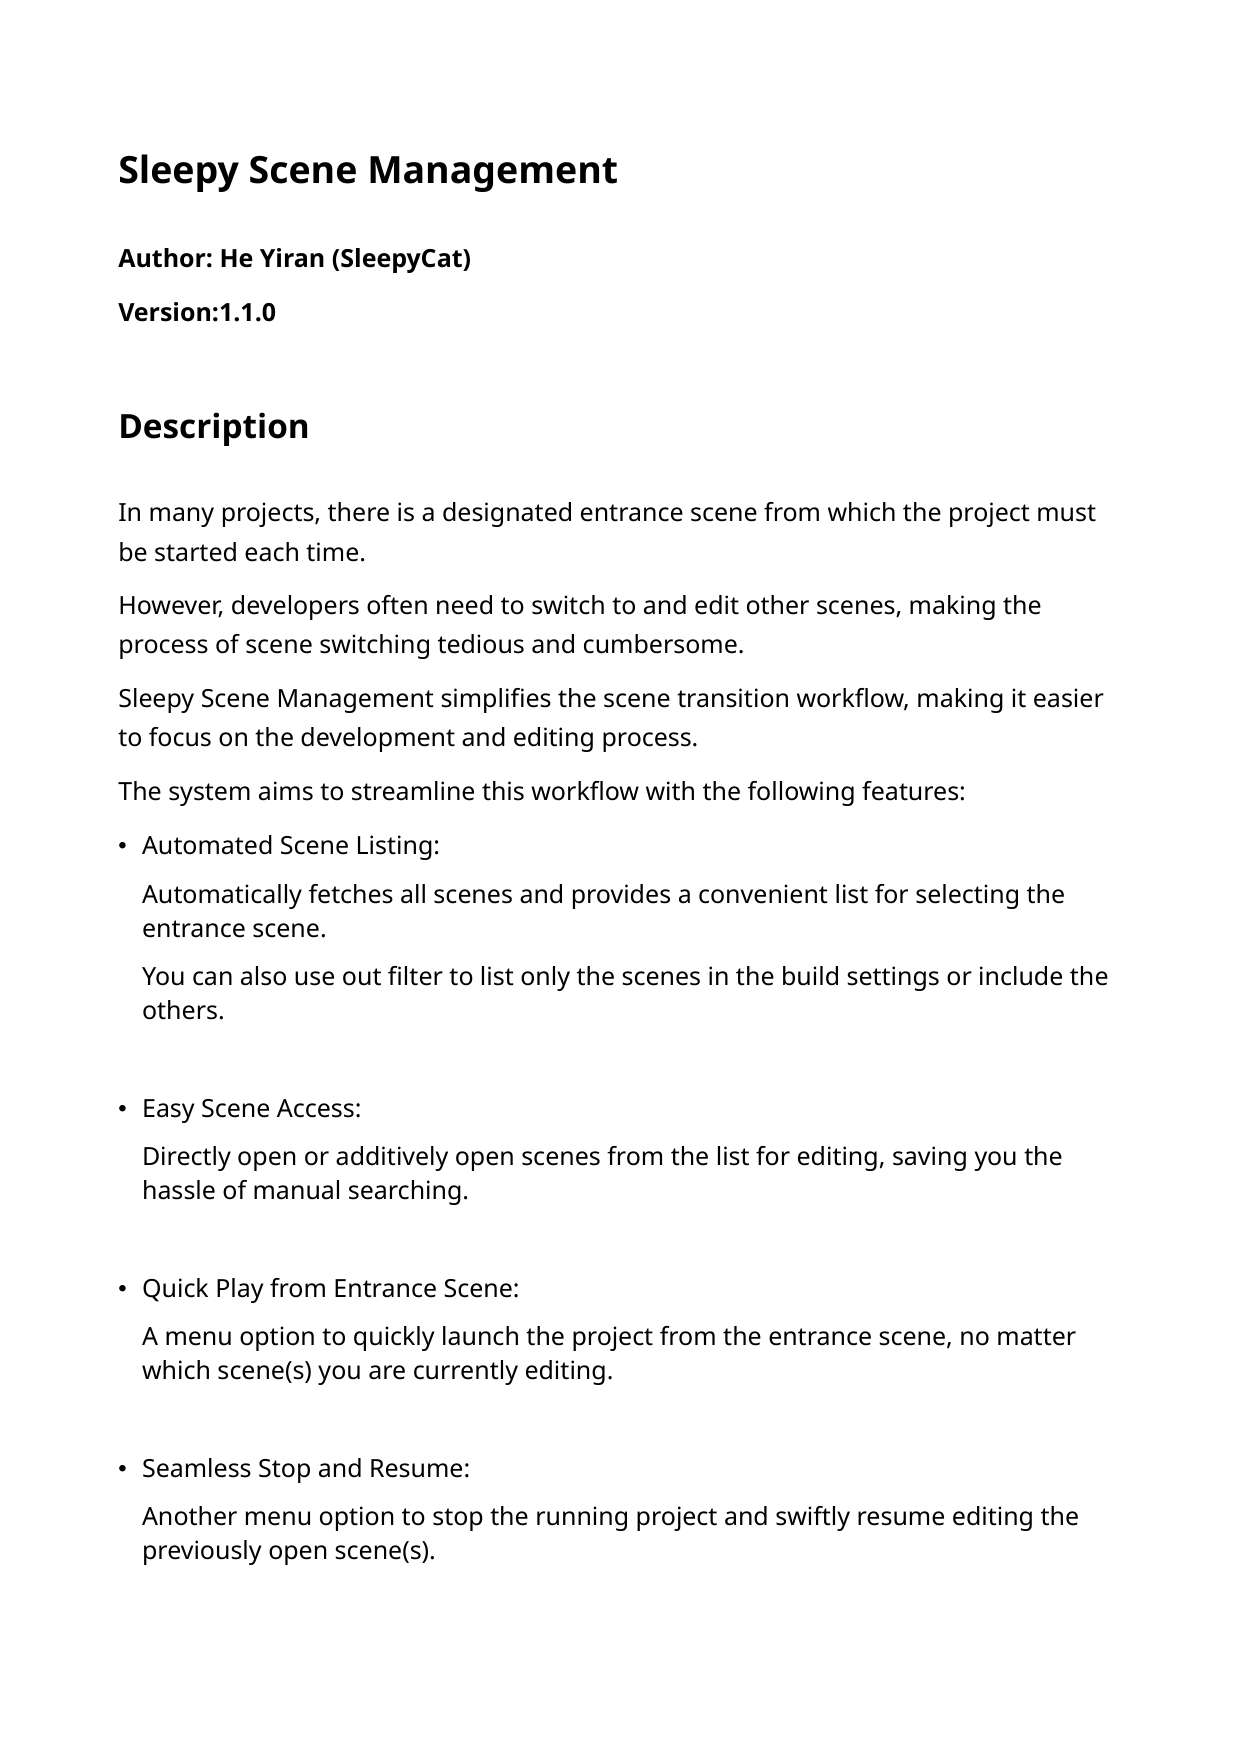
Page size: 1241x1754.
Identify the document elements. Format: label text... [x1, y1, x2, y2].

text The system aims to streamline this workflow with the following features: [118, 774, 1122, 808]
list A menu option to quickly launch the project from the entrance scene, no matter which scene(s) you are currently editing. [118, 1319, 1122, 1387]
text In many projects, there is a designated entrance scene from which the project must be started each time. [118, 495, 1122, 568]
subtitle Sleepy Scene Management [118, 143, 1122, 194]
list Automated Scene Listing: [118, 828, 1122, 862]
list Easy Scene Access: [118, 1090, 1122, 1124]
text Sleepy Scene Management simplifies the scene transition workflow, making it easier to focus on the development and editing process. [118, 681, 1122, 754]
text Author: He Yiran (SleepyCat) [118, 241, 1122, 275]
list Quick Play from Entrance Scene: [118, 1270, 1122, 1304]
subtitle Description [118, 403, 1122, 448]
text However, developers often need to switch to and edit other scenes, making the process of scene switching tedious and cumbersome. [118, 588, 1122, 661]
list Another menu option to stop the running project and swiftly resume editing the previously open scene(s). [118, 1499, 1122, 1567]
text Version:1.1.0 [118, 294, 1122, 328]
list Directly open or additively open scenes from the list for editing, saving you the hassle of manual searching. [118, 1139, 1122, 1207]
list Seamless Stop and Resume: [118, 1450, 1122, 1484]
list You can also use out filter to list only the scenes in the build settings or include the others. [118, 959, 1122, 1027]
list Automatically fetches all scenes and provides a convenient list for selecting the entrance scene. [118, 876, 1122, 944]
